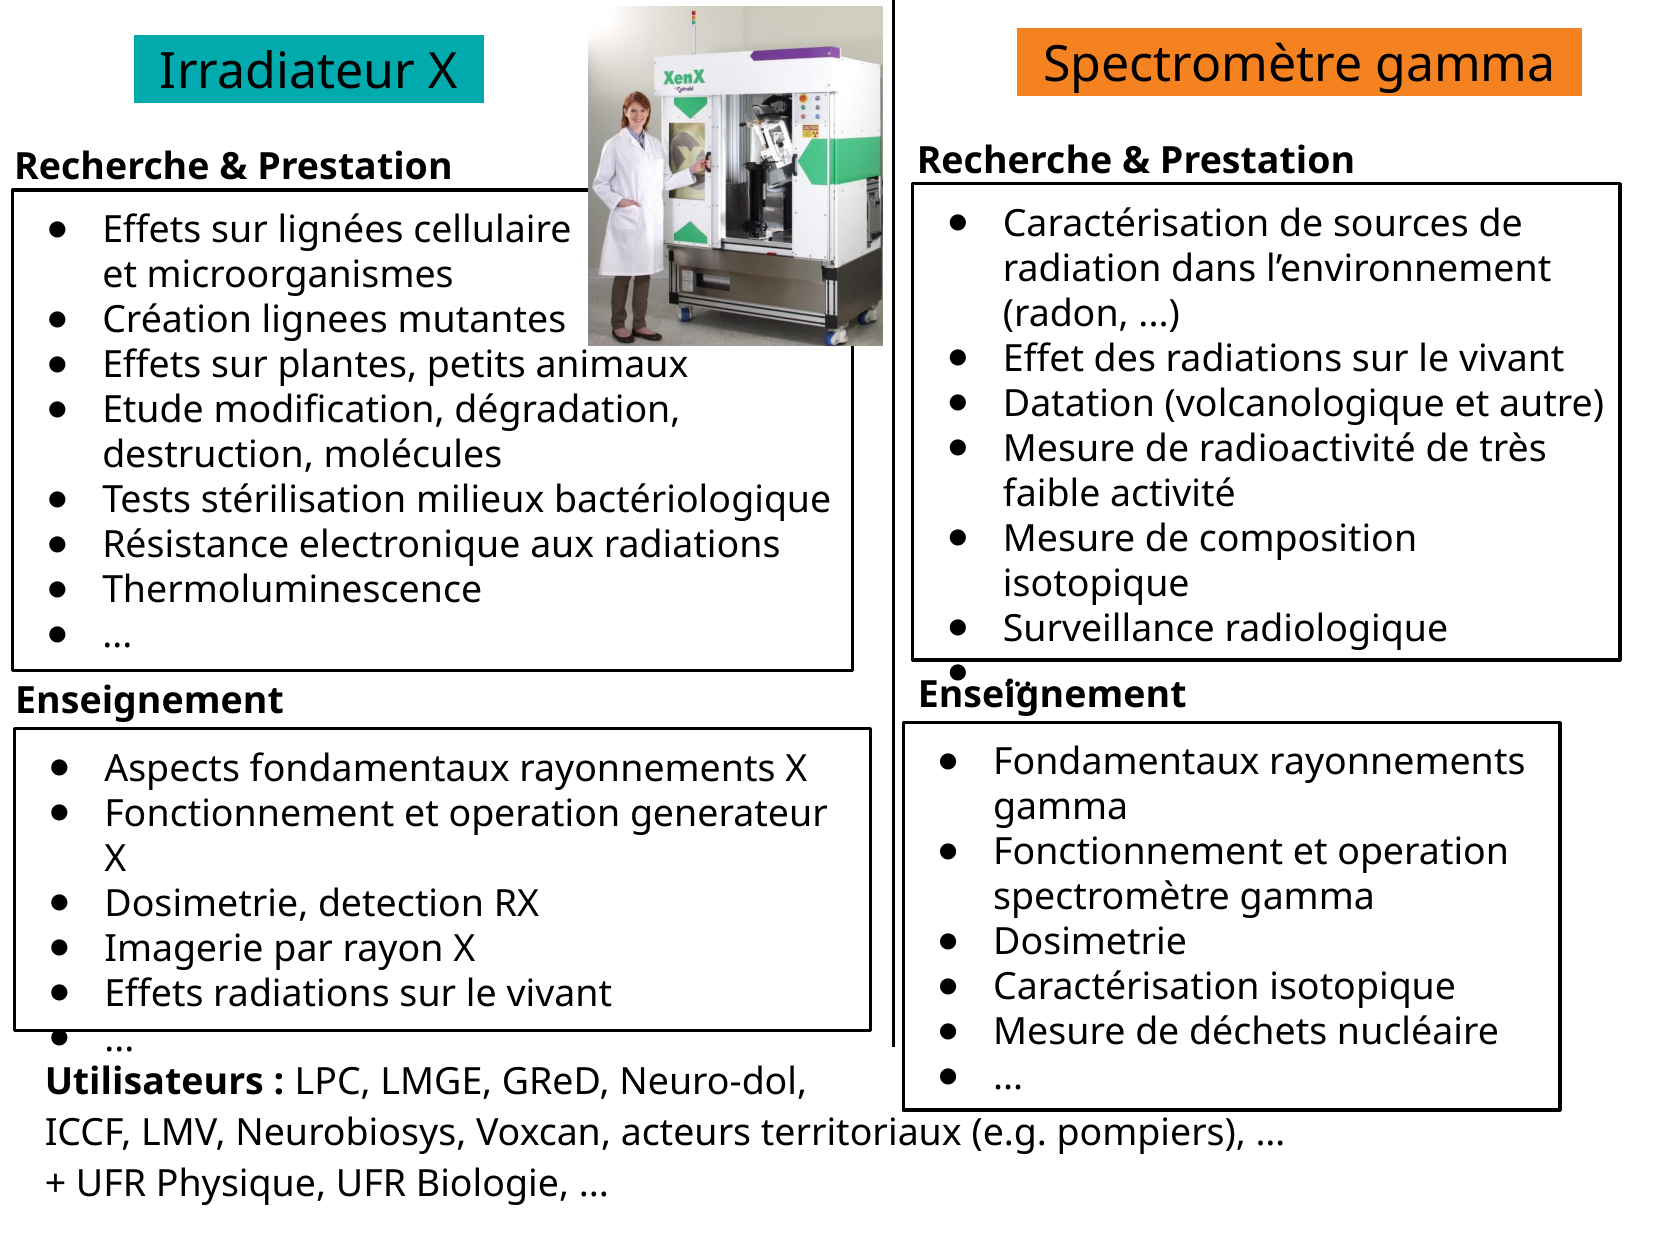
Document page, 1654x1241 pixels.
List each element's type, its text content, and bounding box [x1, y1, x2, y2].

text_box Irradiateur X [76, 19, 542, 118]
text_box Enseignement [903, 654, 1238, 757]
text_box Utilisateurs : LPC, LMGE, GReD, Neuro-dol, ICCF, LMV, Neurobiosys, Voxcan, acteurs territoriaux (e.g. pompiers), … + UFR Physique, UFR Biologie, ... [30, 1047, 1636, 1231]
text_box Aspects fondamentaux rayonnements X Fonctionnement et operation generateur X Dosimetrie, detection RX Imagerie par rayon X Effets radiations sur le vivant ... [14, 728, 871, 1031]
text_box Caractérisation de sources de radiation dans l’environnement (radon, ...) Effet des radiations sur le vivant Datation (volcanologique et autre) Mesure de radioactivité de très faible activité Mesure de composition isotopique Surveillance radiologique ... [912, 183, 1620, 661]
text_box Spectromètre gamma [979, 0, 1621, 136]
text_box Enseignement [0, 660, 336, 763]
text_box Recherche & Prestation [902, 125, 1426, 257]
text_box Fondamentaux rayonnements gamma Fonctionnement et operation spectromètre gamma Dosimetrie Caractérisation isotopique Mesure de déchets nucléaire ... [903, 722, 1561, 1111]
picture [588, 6, 883, 346]
text_box Recherche & Prestation [0, 132, 496, 206]
text_box Effets sur lignées cellulaire et microorganismes Création lignees mutantes Effets sur plantes, petits animaux Etude modification, dégradation, destruction, molécules Tests stérilisation milieux bactériologique Résistance electronique aux radiations Thermoluminescence ... [12, 190, 853, 671]
